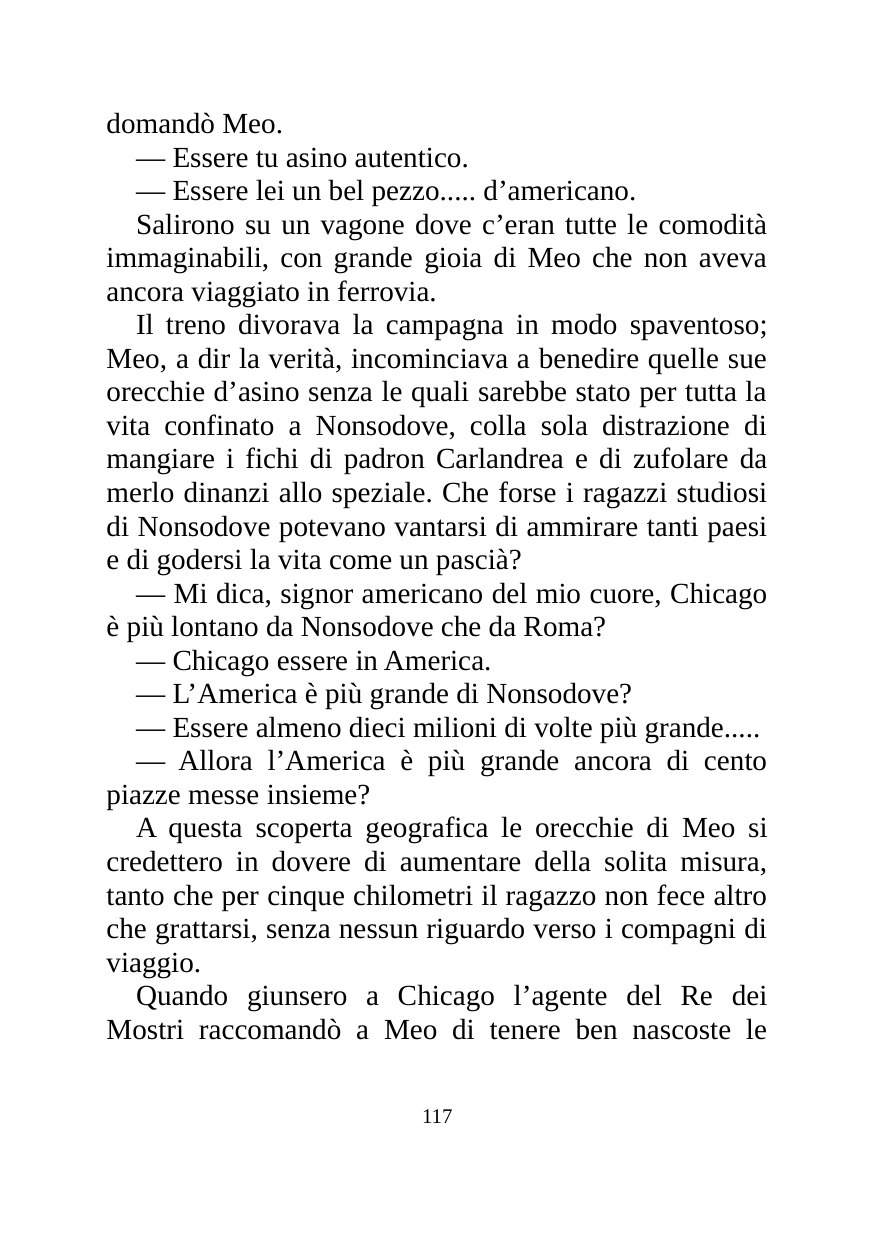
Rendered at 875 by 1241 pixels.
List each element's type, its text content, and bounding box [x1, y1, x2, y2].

text — Essere almeno dieci milioni di volte più grande..... [106, 710, 768, 743]
text A questa scoperta geografica le orecchie di Meo si credettero in dovere di aumentare della solita misura, tanto che per cinque chilometri il ragazzo non fece altro che grattarsi, senza nessun riguardo verso i compagni di viaggio. [106, 811, 768, 978]
text Quando giunsero a Chicago l’agente del Re dei Mostri raccomandò a Meo di tenere ben nascoste le [106, 978, 768, 1045]
text — Essere tu asino autentico. [106, 140, 768, 173]
text — Chicago essere in America. [106, 643, 768, 676]
text Il treno divorava la campagna in modo spaventoso; Meo, a dir la verità, incominciava a benedire quelle sue orecchie d’asino senza le quali sarebbe stato per tutta la vita confinato a Nonsodove, colla sola distrazione di mangiare i fichi di padron Carlandrea e di zufolare da merlo dinanzi allo speziale. Che forse i ragazzi studiosi di Nonsodove potevano vantarsi di ammirare tanti paesi e di godersi la vita come un pascià? [106, 307, 768, 576]
text — Essere lei un bel pezzo..... d’americano. [106, 173, 768, 207]
text — Mi dica, signor americano del mio cuore, Chicago è più lontano da Nonsodove che da Roma? [106, 576, 768, 643]
text domandò Meo. [106, 106, 768, 140]
text Salirono su un vagone dove c’eran tutte le comodità immaginabili, con grande gioia di Meo che non aveva ancora viaggiato in ferrovia. [106, 207, 768, 307]
text — L’America è più grande di Nonsodove? [106, 676, 768, 710]
text — Allora l’America è più grande ancora di cento piazze messe insieme? [106, 743, 768, 811]
